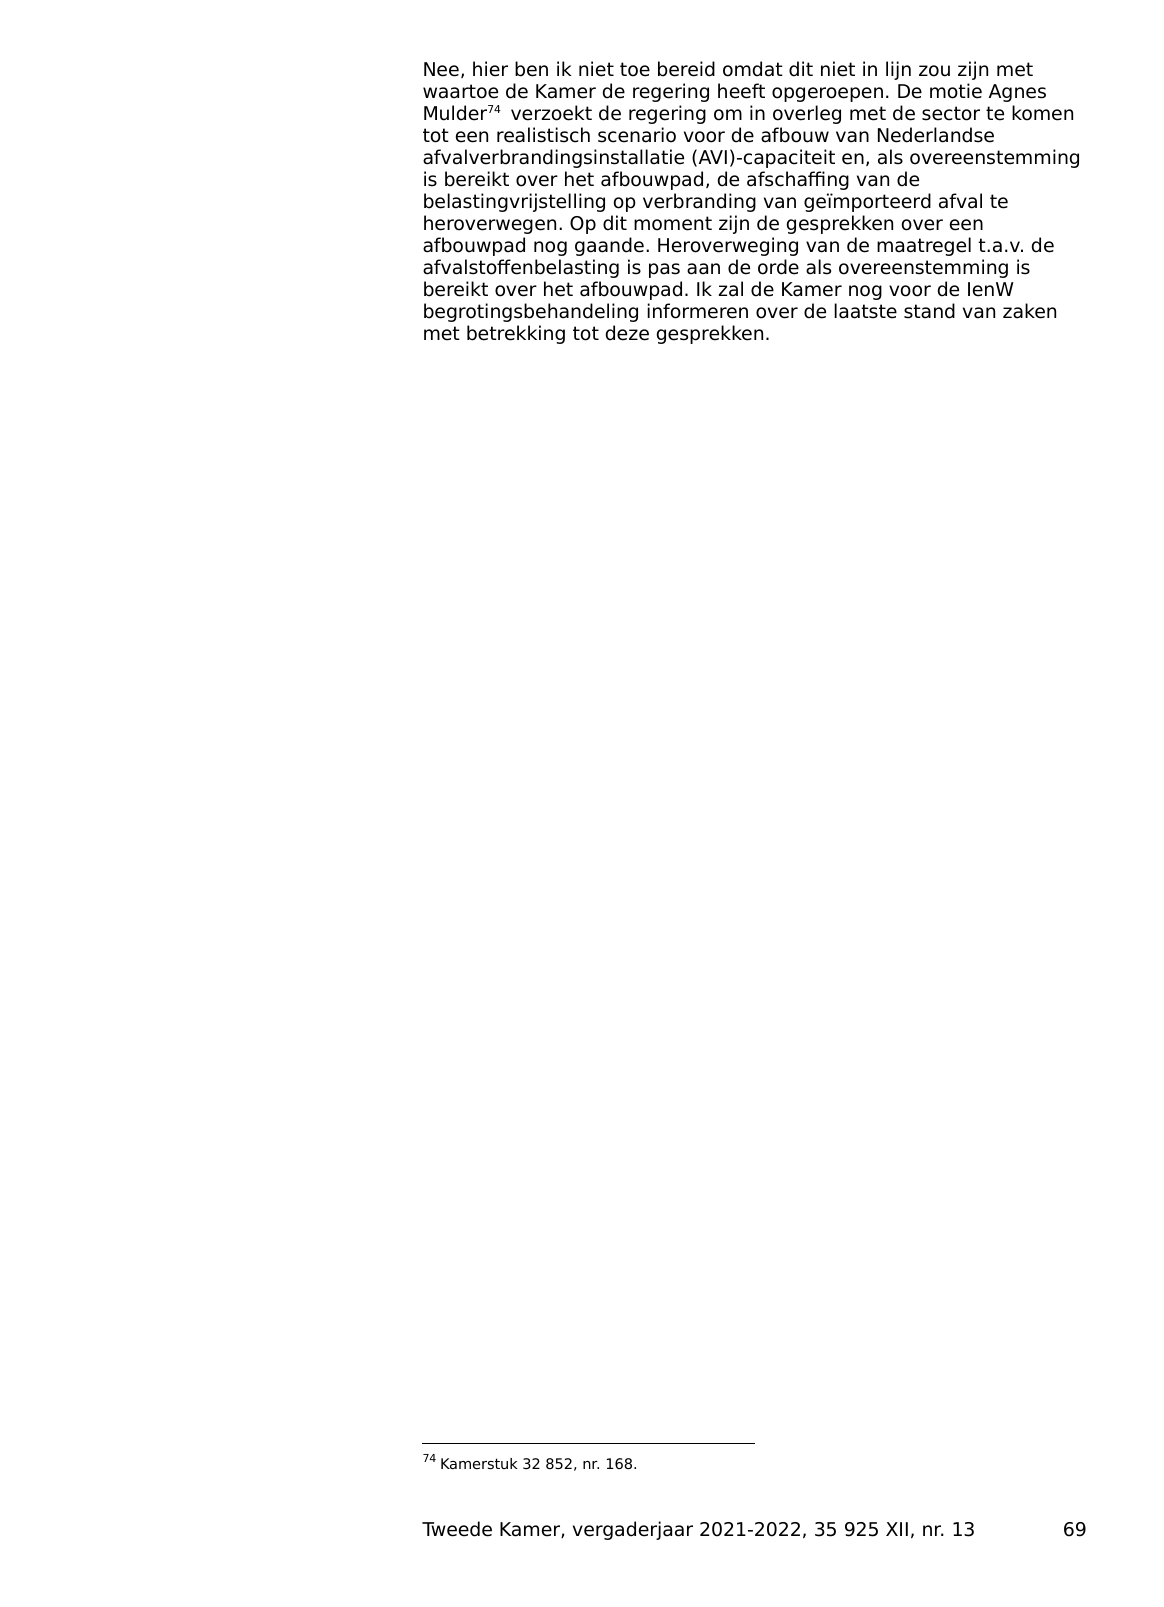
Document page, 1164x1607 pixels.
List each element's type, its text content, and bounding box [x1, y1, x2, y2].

text Kamerstuk 32 852, nr. 168. [422, 1452, 1087, 1474]
text Nee, hier ben ik niet toe bereid omdat dit niet in lijn zou zijn met waartoe de Kamer de regering heeft opgeroepen. De motie Agnes Mulder verzoekt de regering om in overleg met de sector te komen tot een realistisch scenario voor de afbouw van Nederlandse afvalverbrandingsinstallatie (AVI)-capaciteit en, als overeenstemming is bereikt over het afbouwpad, de afschaffing van de belastingvrijstelling op verbranding van geïmporteerd afval te heroverwegen. Op dit moment zijn de gesprekken over een afbouwpad nog gaande. Heroverweging van de maatregel t.a.v. de afvalstoffenbelasting is pas aan de orde als overeenstemming is bereikt over het afbouwpad. Ik zal de Kamer nog voor de IenW begrotingsbehandeling informeren over de laatste stand van zaken met betrekking tot deze gesprekken. [422, 59, 1087, 345]
